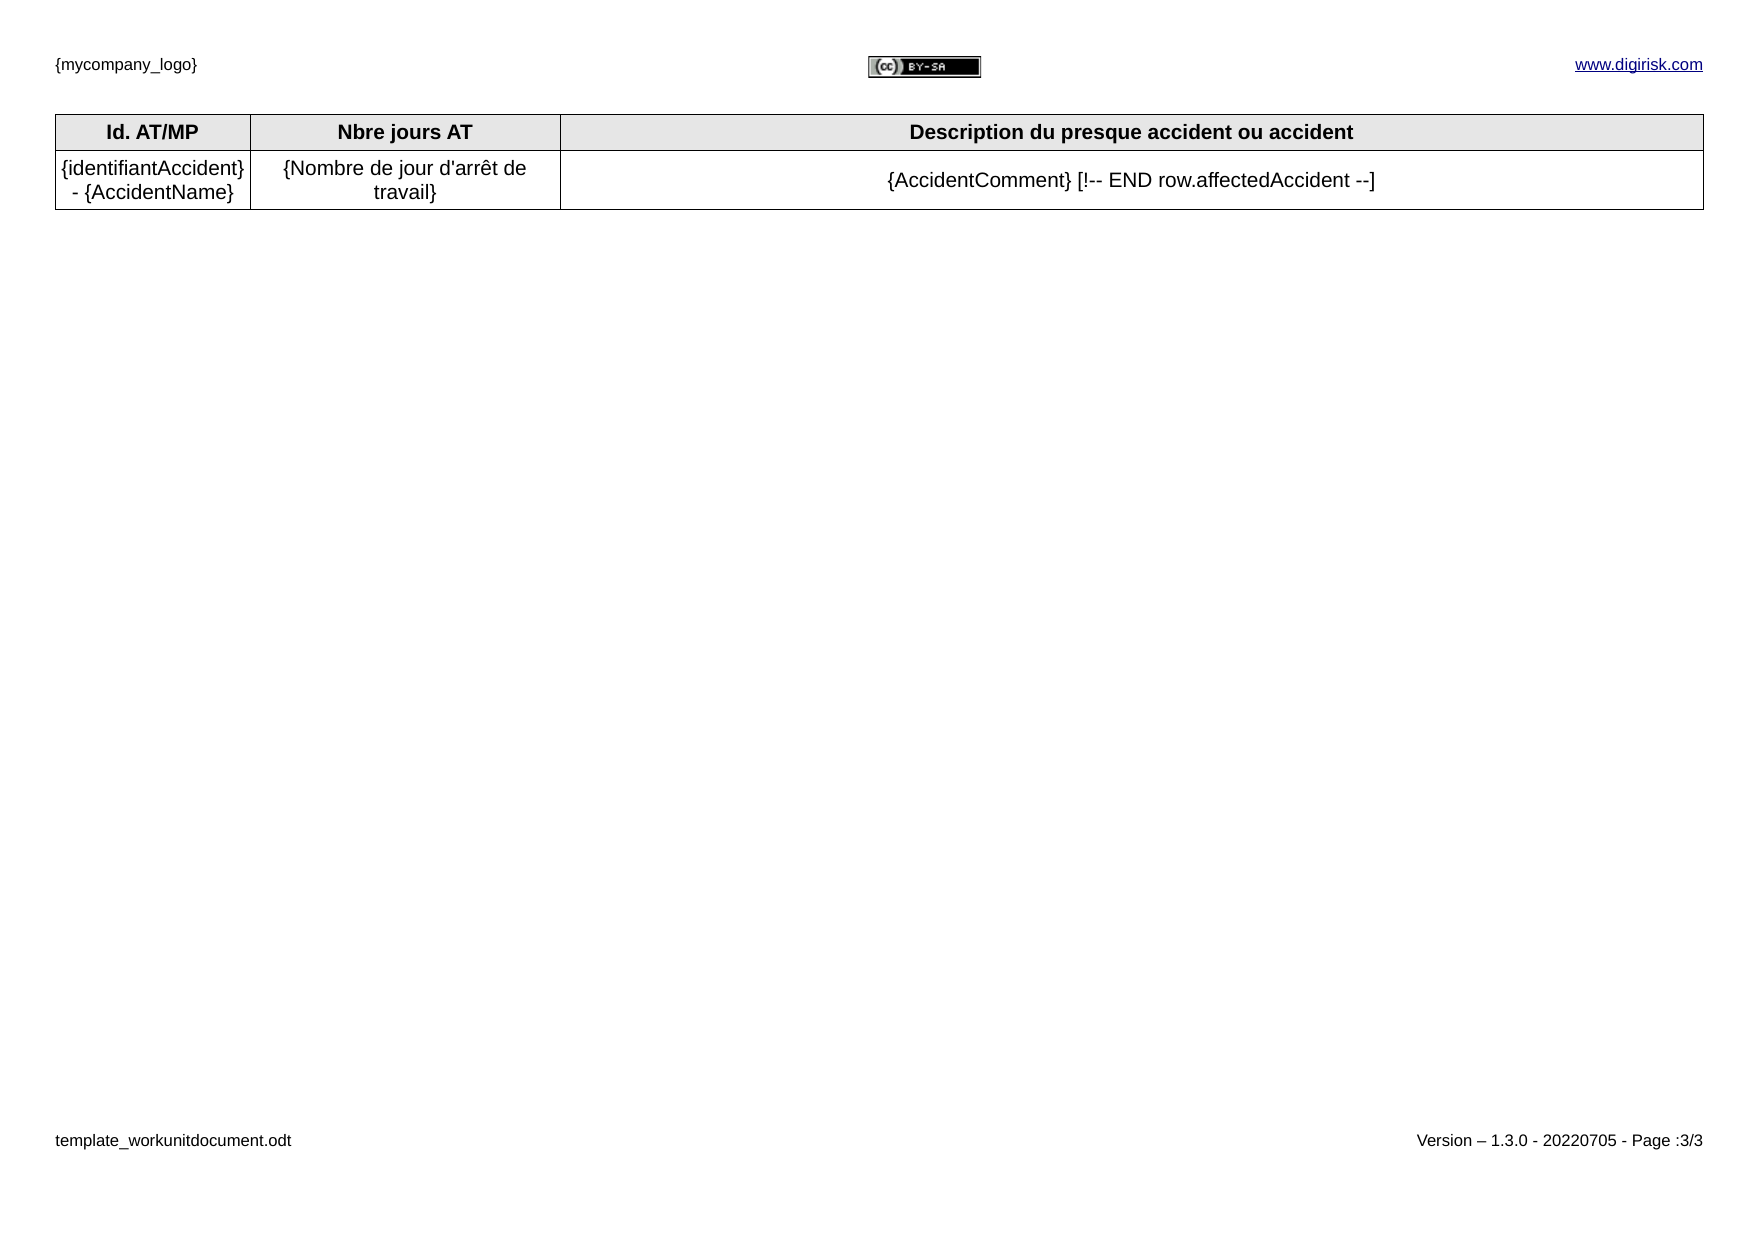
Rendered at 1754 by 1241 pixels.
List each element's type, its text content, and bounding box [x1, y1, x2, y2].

table_cell {AccidentComment} [!-- END row.affectedAccident --] [561, 151, 1703, 209]
table_header Description du presque accident ou accident [561, 115, 1703, 150]
table_header Id. AT/MP [56, 115, 250, 150]
picture [868, 56, 982, 78]
table_cell {Nombre de jour d'arrêt de travail} [251, 151, 560, 209]
table_cell {identifiantAccident} - {AccidentName} [56, 151, 250, 209]
table_header Nbre jours AT [251, 115, 560, 150]
